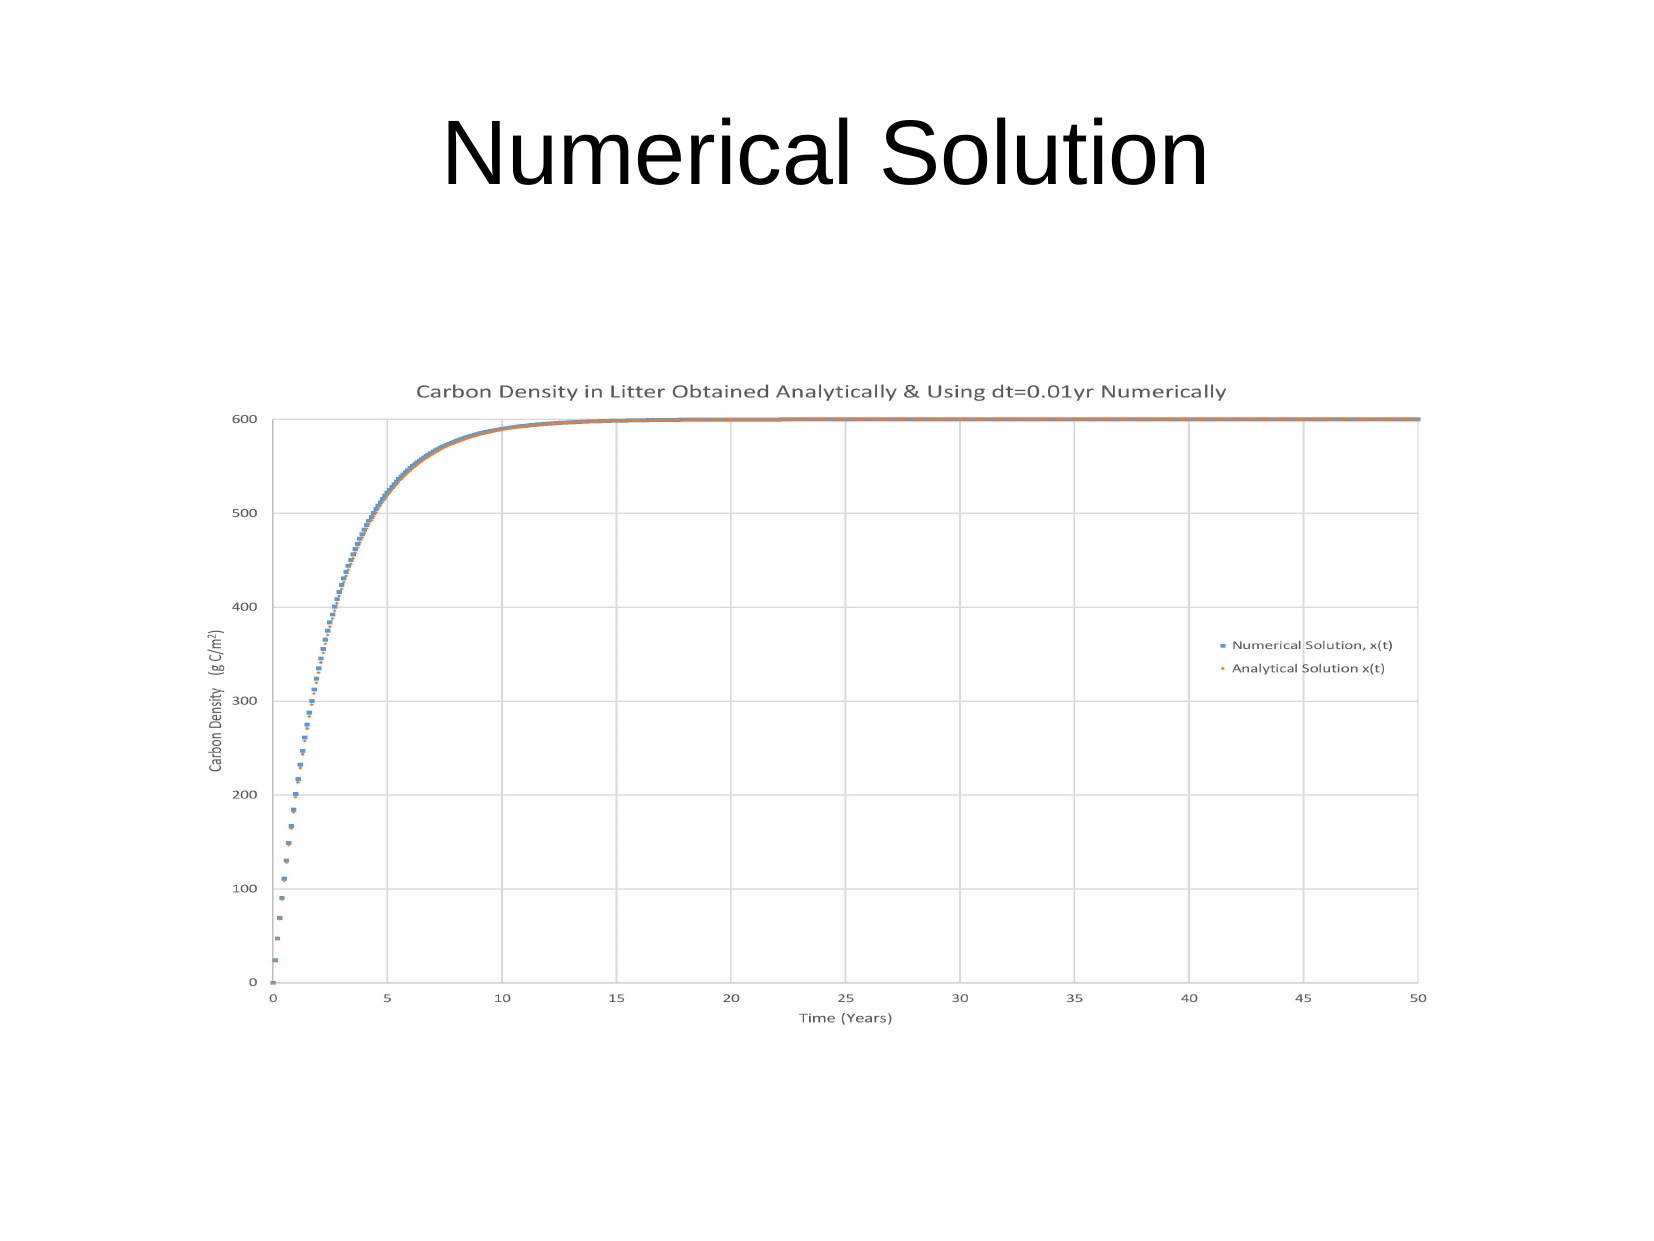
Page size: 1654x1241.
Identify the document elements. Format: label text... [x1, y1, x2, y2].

title Numerical Solution [82, 49, 1571, 257]
picture [82, 290, 1560, 1123]
